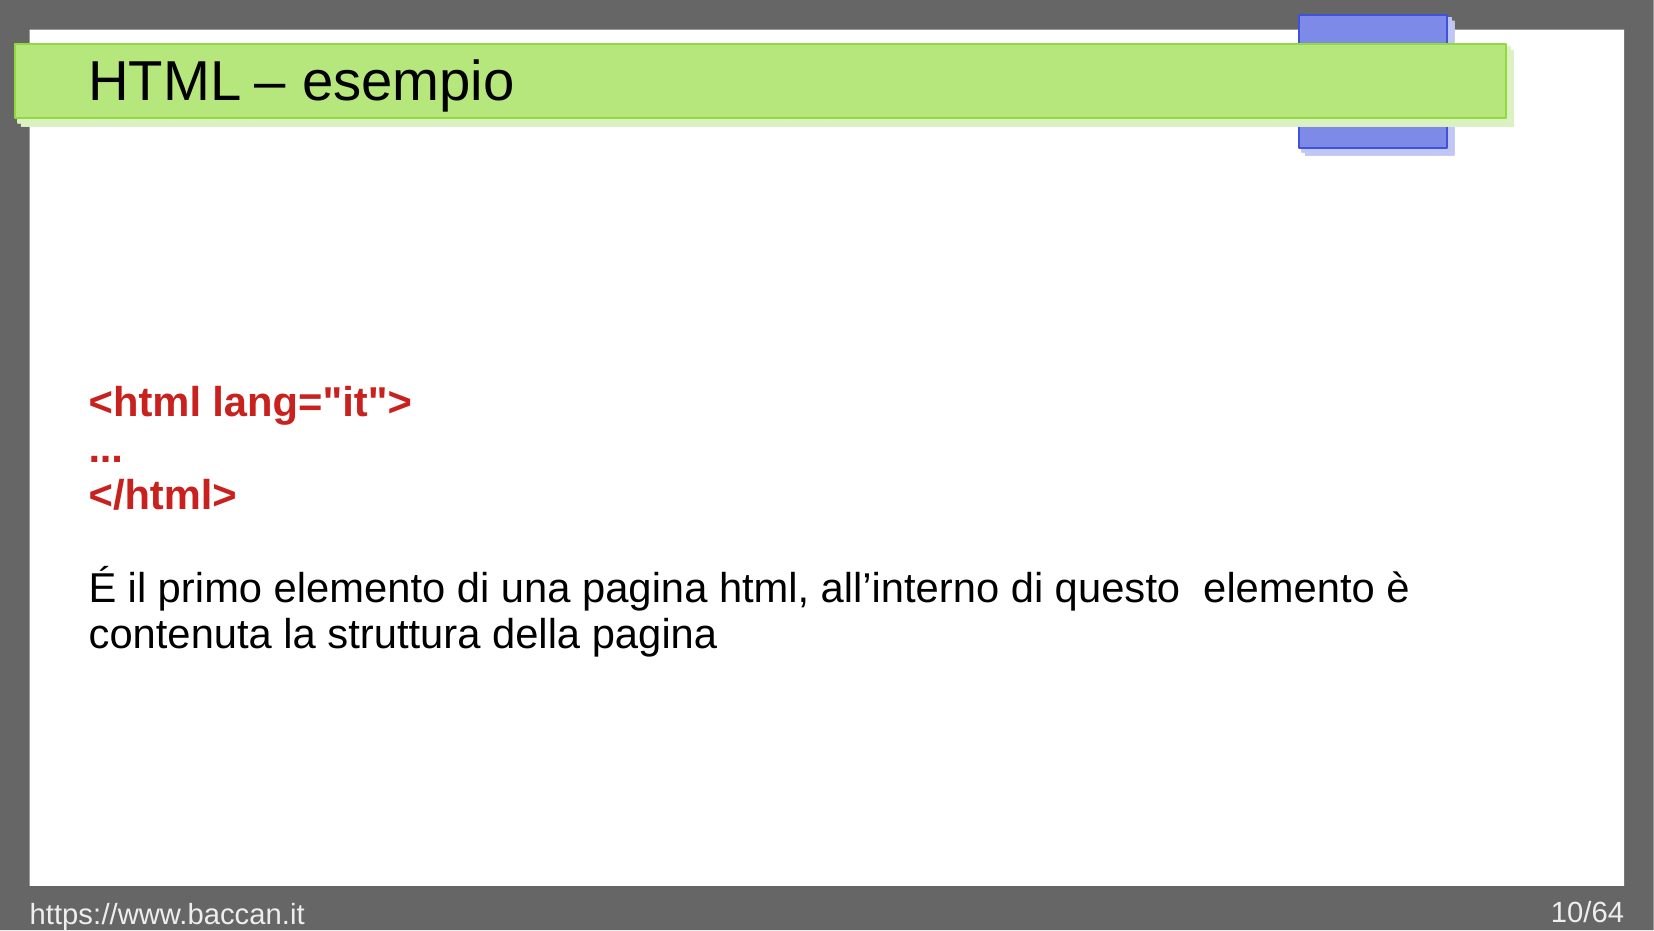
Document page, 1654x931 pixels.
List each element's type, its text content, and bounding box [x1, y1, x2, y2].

title HTML – esempio [88, 44, 1506, 119]
text_box <html lang="it"> ... </html> É il primo elemento di una pagina html, all’interno di questo elemento è contenuta la struttura della pagina [88, 169, 1565, 821]
